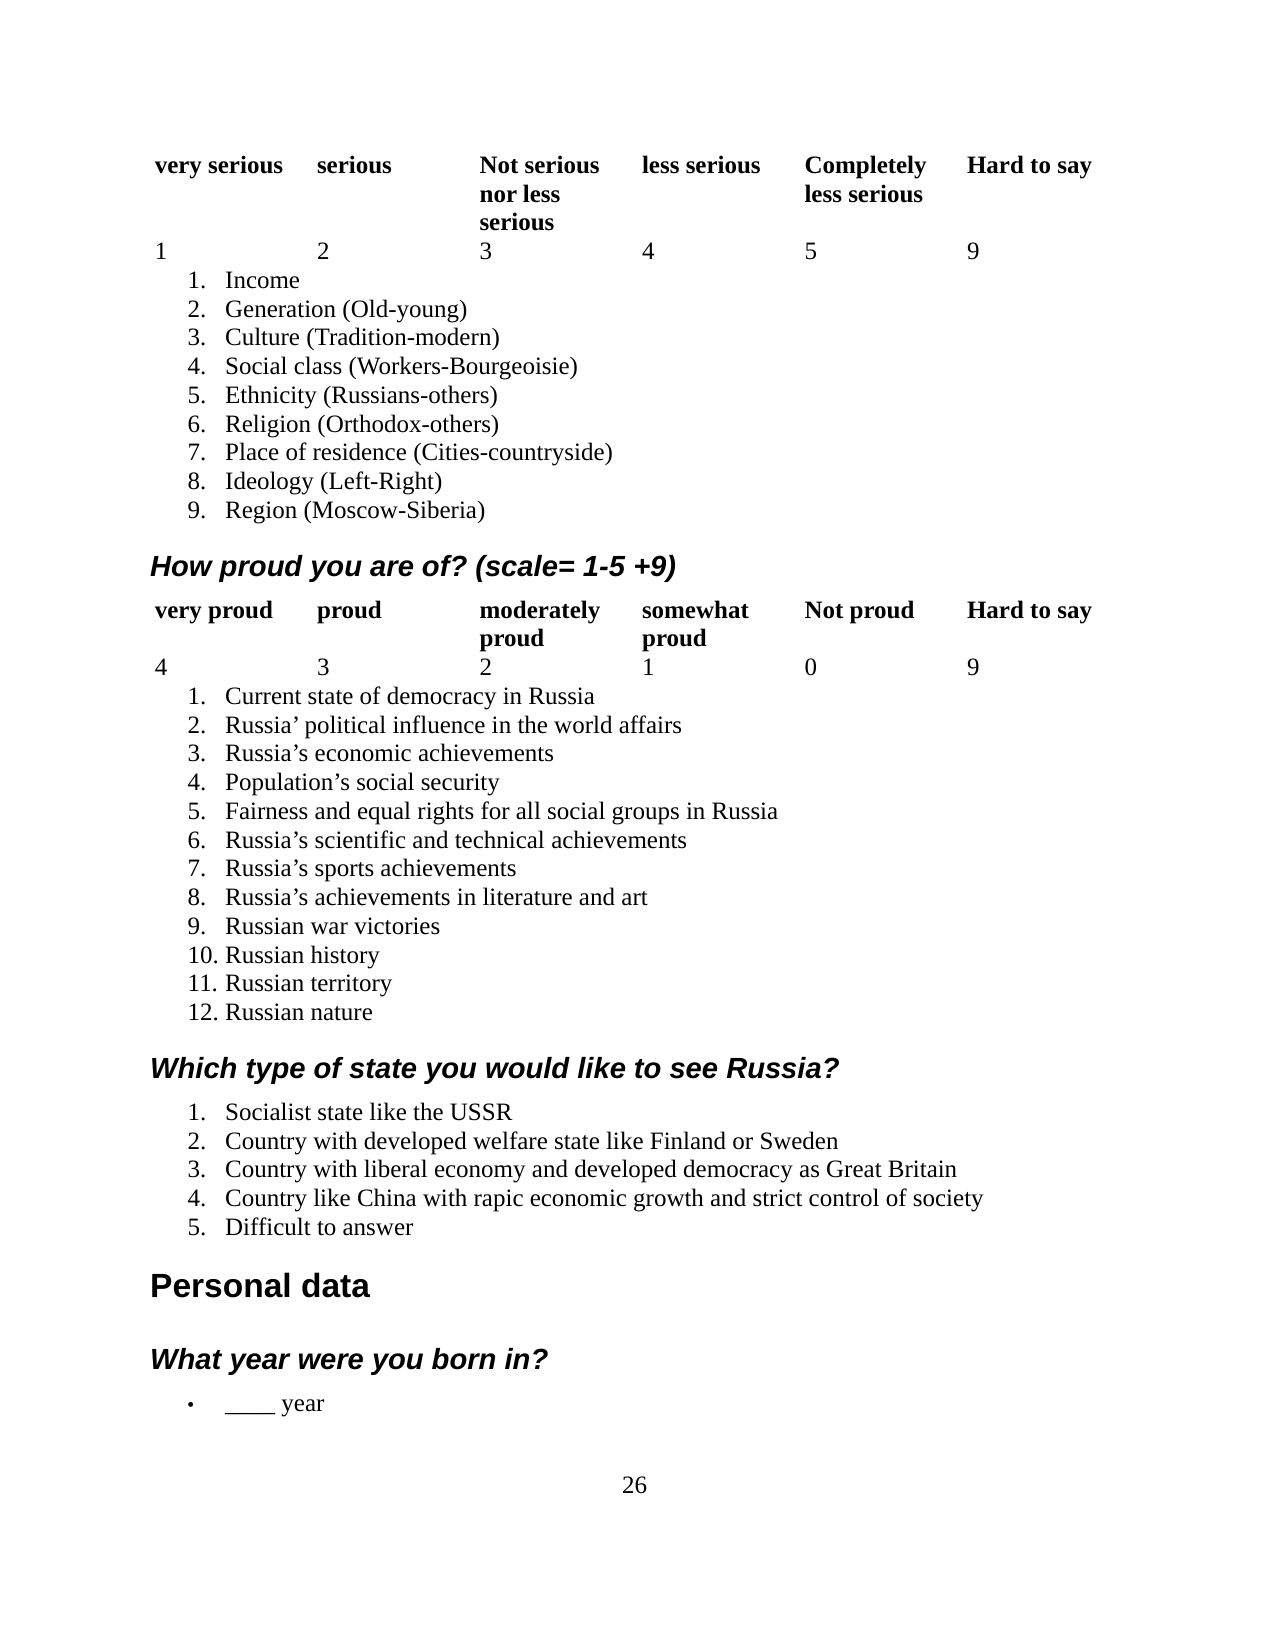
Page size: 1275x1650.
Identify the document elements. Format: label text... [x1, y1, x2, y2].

list ____ year [187, 1388, 1125, 1417]
list Russia’s achievements in literature and art [187, 882, 1125, 911]
list Population’s social security [187, 767, 1125, 796]
list Difficult to answer [187, 1212, 1125, 1241]
list Country with developed welfare state like Finland or Sweden [187, 1126, 1125, 1154]
list Russian nature [187, 997, 1125, 1026]
list Russian history [187, 940, 1125, 968]
table_cell 1 [638, 652, 800, 681]
table_header Hard to say [963, 595, 1125, 652]
table_header moderately proud [475, 595, 637, 652]
table_cell 3 [313, 652, 475, 681]
table_header Not proud [800, 595, 962, 652]
list Russia’s sports achievements [187, 853, 1125, 882]
table_cell 2 [475, 652, 637, 681]
table_header proud [313, 595, 475, 652]
list Russia’ political influence in the world affairs [187, 710, 1125, 738]
list Socialist state like the USSR [187, 1097, 1125, 1126]
list Russia’s economic achievements [187, 738, 1125, 767]
table_header very serious [150, 150, 312, 236]
table_cell 9 [963, 652, 1125, 681]
list Place of residence (Cities-countryside) [187, 437, 1125, 466]
table_cell 2 [313, 236, 475, 265]
list Russia’s scientific and technical achievements [187, 825, 1125, 853]
list Country like China with rapic economic growth and strict control of society [187, 1183, 1125, 1212]
list Religion (Orthodox-others) [187, 409, 1125, 437]
subtitle What year were you born in? [150, 1342, 1125, 1376]
list Current state of democracy in Russia [187, 681, 1125, 710]
table_header serious [313, 150, 475, 236]
list Country with liberal economy and developed democracy as Great Britain [187, 1154, 1125, 1183]
table_header very proud [150, 595, 312, 652]
table_header Completely less serious [800, 150, 962, 236]
list Generation (Old-young) [187, 294, 1125, 322]
table_cell 9 [963, 236, 1125, 265]
list Culture (Tradition-modern) [187, 322, 1125, 351]
list Income [187, 265, 1125, 294]
list Fairness and equal rights for all social groups in Russia [187, 796, 1125, 825]
subtitle Which type of state you would like to see Russia? [150, 1051, 1125, 1084]
table_cell 5 [800, 236, 962, 265]
list Ideology (Left-Right) [187, 466, 1125, 495]
table_cell 1 [150, 236, 312, 265]
table_header Hard to say [963, 150, 1125, 236]
list Russian war victories [187, 911, 1125, 940]
table_cell 3 [475, 236, 637, 265]
table_header somewhat proud [638, 595, 800, 652]
table_cell 4 [638, 236, 800, 265]
table_header less serious [638, 150, 800, 236]
table_cell 0 [800, 652, 962, 681]
table_cell 4 [150, 652, 312, 681]
list Ethnicity (Russians-others) [187, 380, 1125, 409]
table_header Not serious nor less serious [475, 150, 637, 236]
list Social class (Workers-Bourgeoisie) [187, 351, 1125, 380]
subtitle How proud you are of? (scale= 1-5 +9) [150, 549, 1125, 582]
subtitle Personal data [150, 1266, 1125, 1304]
list Region (Moscow-Siberia) [187, 495, 1125, 524]
list Russian territory [187, 968, 1125, 997]
